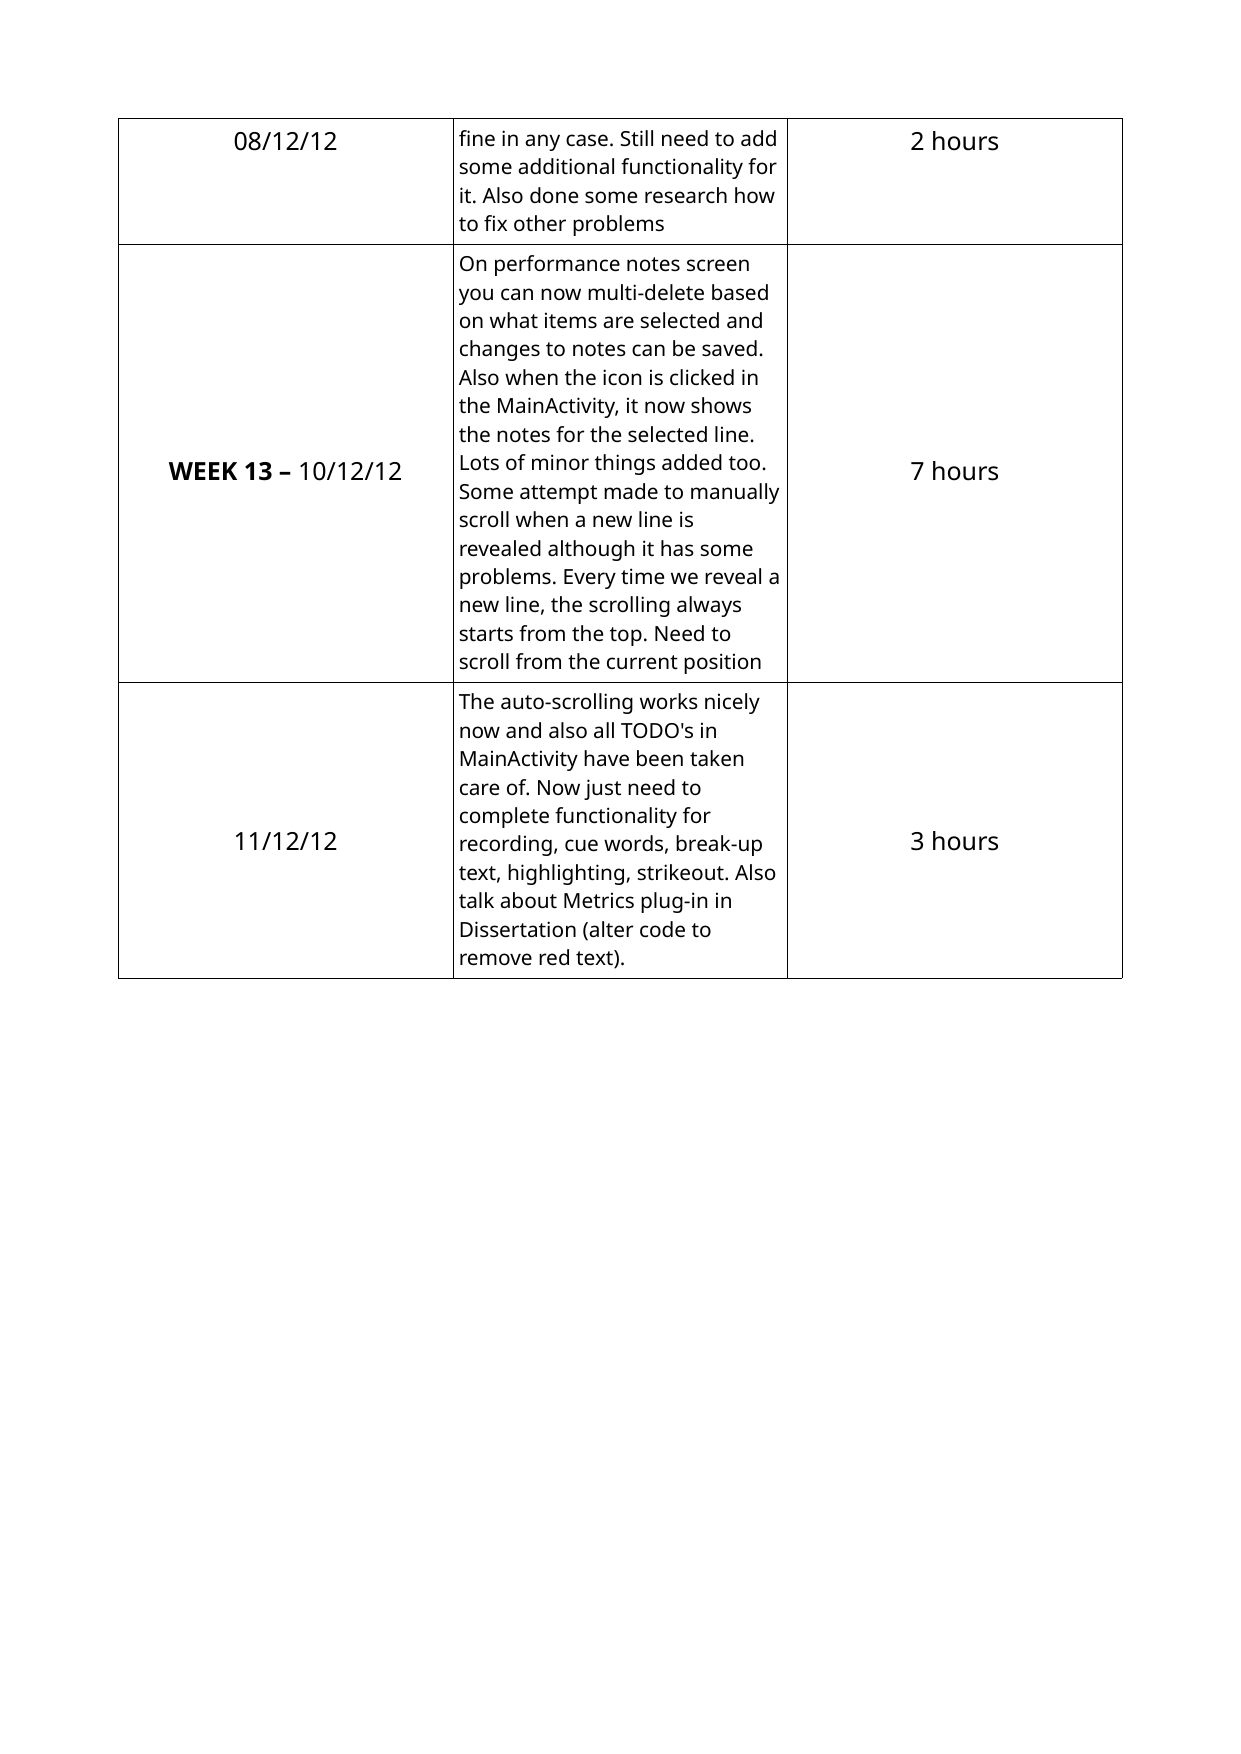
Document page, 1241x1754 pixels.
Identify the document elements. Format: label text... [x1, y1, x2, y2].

table_cell The auto-scrolling works nicely now and also all TODO's in MainActivity have been taken care of. Now just need to complete functionality for recording, cue words, break-up text, highlighting, strikeout. Also talk about Metrics plug-in in Dissertation (alter code to remove red text). [454, 683, 787, 977]
table_cell WEEK 13 – 10/12/12 [119, 245, 453, 682]
table_cell 3 hours [788, 683, 1122, 977]
table_cell 08/12/12 [119, 119, 453, 243]
table_cell On performance notes screen you can now multi-delete based on what items are selected and changes to notes can be saved. Also when the icon is clicked in the MainActivity, it now shows the notes for the selected line. Lots of minor things added too. Some attempt made to manually scroll when a new line is revealed although it has some problems. Every time we reveal a new line, the scrolling always starts from the top. Need to scroll from the current position [454, 245, 787, 682]
table_cell 7 hours [788, 245, 1122, 682]
table_cell 2 hours [788, 119, 1122, 243]
table_cell 11/12/12 [119, 683, 453, 977]
table_cell fine in any case. Still need to add some additional functionality for it. Also done some research how to fix other problems [454, 119, 787, 243]
